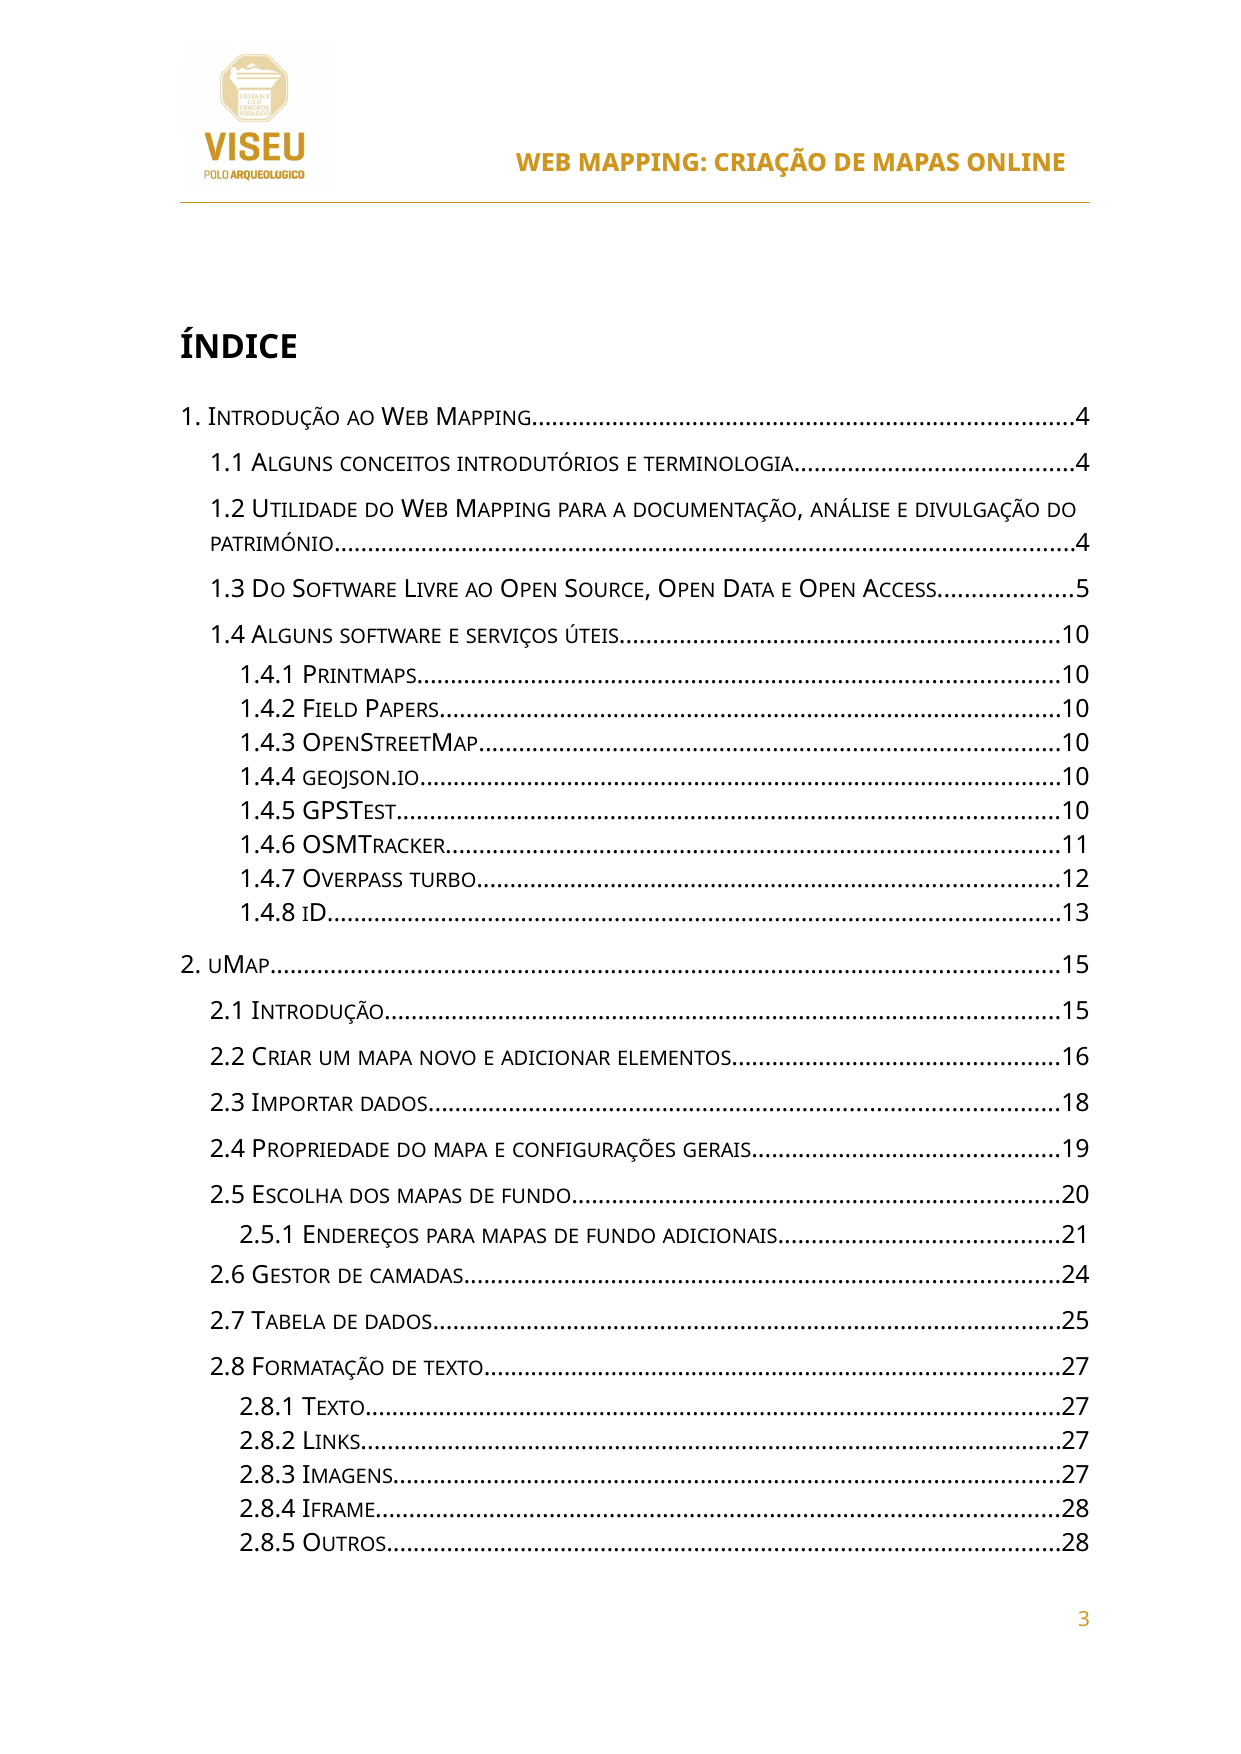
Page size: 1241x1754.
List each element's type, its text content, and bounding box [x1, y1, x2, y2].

text 2.4 Propriedade do mapa e configurações gerais 19 [209, 1130, 1090, 1164]
text 1.4.4 geojson.io 10 [239, 759, 1090, 793]
text 1.4.2 Field Papers 10 [239, 691, 1090, 724]
text 2.6 Gestor de camadas 24 [209, 1256, 1090, 1290]
text 1.1 Alguns conceitos introdutórios e terminologia. 4 [209, 444, 1090, 479]
text 2.5.1 Endereços para mapas de fundo adicionais 21 [239, 1216, 1090, 1250]
text 2. uMap 15 [180, 947, 1090, 981]
text 2.3 Importar dados 18 [209, 1084, 1090, 1118]
text 1.4.5 GPSTest 10 [239, 793, 1090, 827]
text 2.2 Criar um mapa novo e adicionar elementos 16 [209, 1038, 1090, 1073]
text 1.4.3 OpenStreetMap 10 [239, 724, 1090, 759]
text 2.8.1 Texto 27 [239, 1388, 1090, 1422]
text 2.7 Tabela de dados 25 [209, 1302, 1090, 1336]
text 1.4 Alguns software e serviços úteis 10 [209, 616, 1090, 651]
text 2.8.4 Iframe 28 [239, 1490, 1090, 1524]
text 2.8.5 Outros 28 [239, 1524, 1090, 1558]
text 2.5 Escolha dos mapas de fundo 20 [209, 1176, 1090, 1210]
text 1. Introdução ao Web Mapping 4 [180, 399, 1090, 433]
text 2.8.3 Imagens 27 [239, 1456, 1090, 1490]
text 1.4.6 OSMTracker 11 [239, 827, 1090, 861]
text 1.3 Do Software Livre ao Open Source, Open Data e Open Access 5 [209, 571, 1090, 604]
text 1.4.8 iD 13 [239, 895, 1090, 929]
text 1.4.1 Printmaps 10 [239, 656, 1090, 691]
text 2.1 Introdução 15 [209, 993, 1090, 1027]
text 2.8 Formatação de texto 27 [209, 1348, 1090, 1382]
subtitle Índice [180, 323, 1090, 368]
text 2.8.2 Links 27 [239, 1422, 1090, 1456]
text 1.4.7 Overpass turbo 12 [239, 861, 1090, 895]
text 1.2 Utilidade do Web Mapping para a documentação, análise e divulgação do património. 4 [209, 491, 1090, 559]
